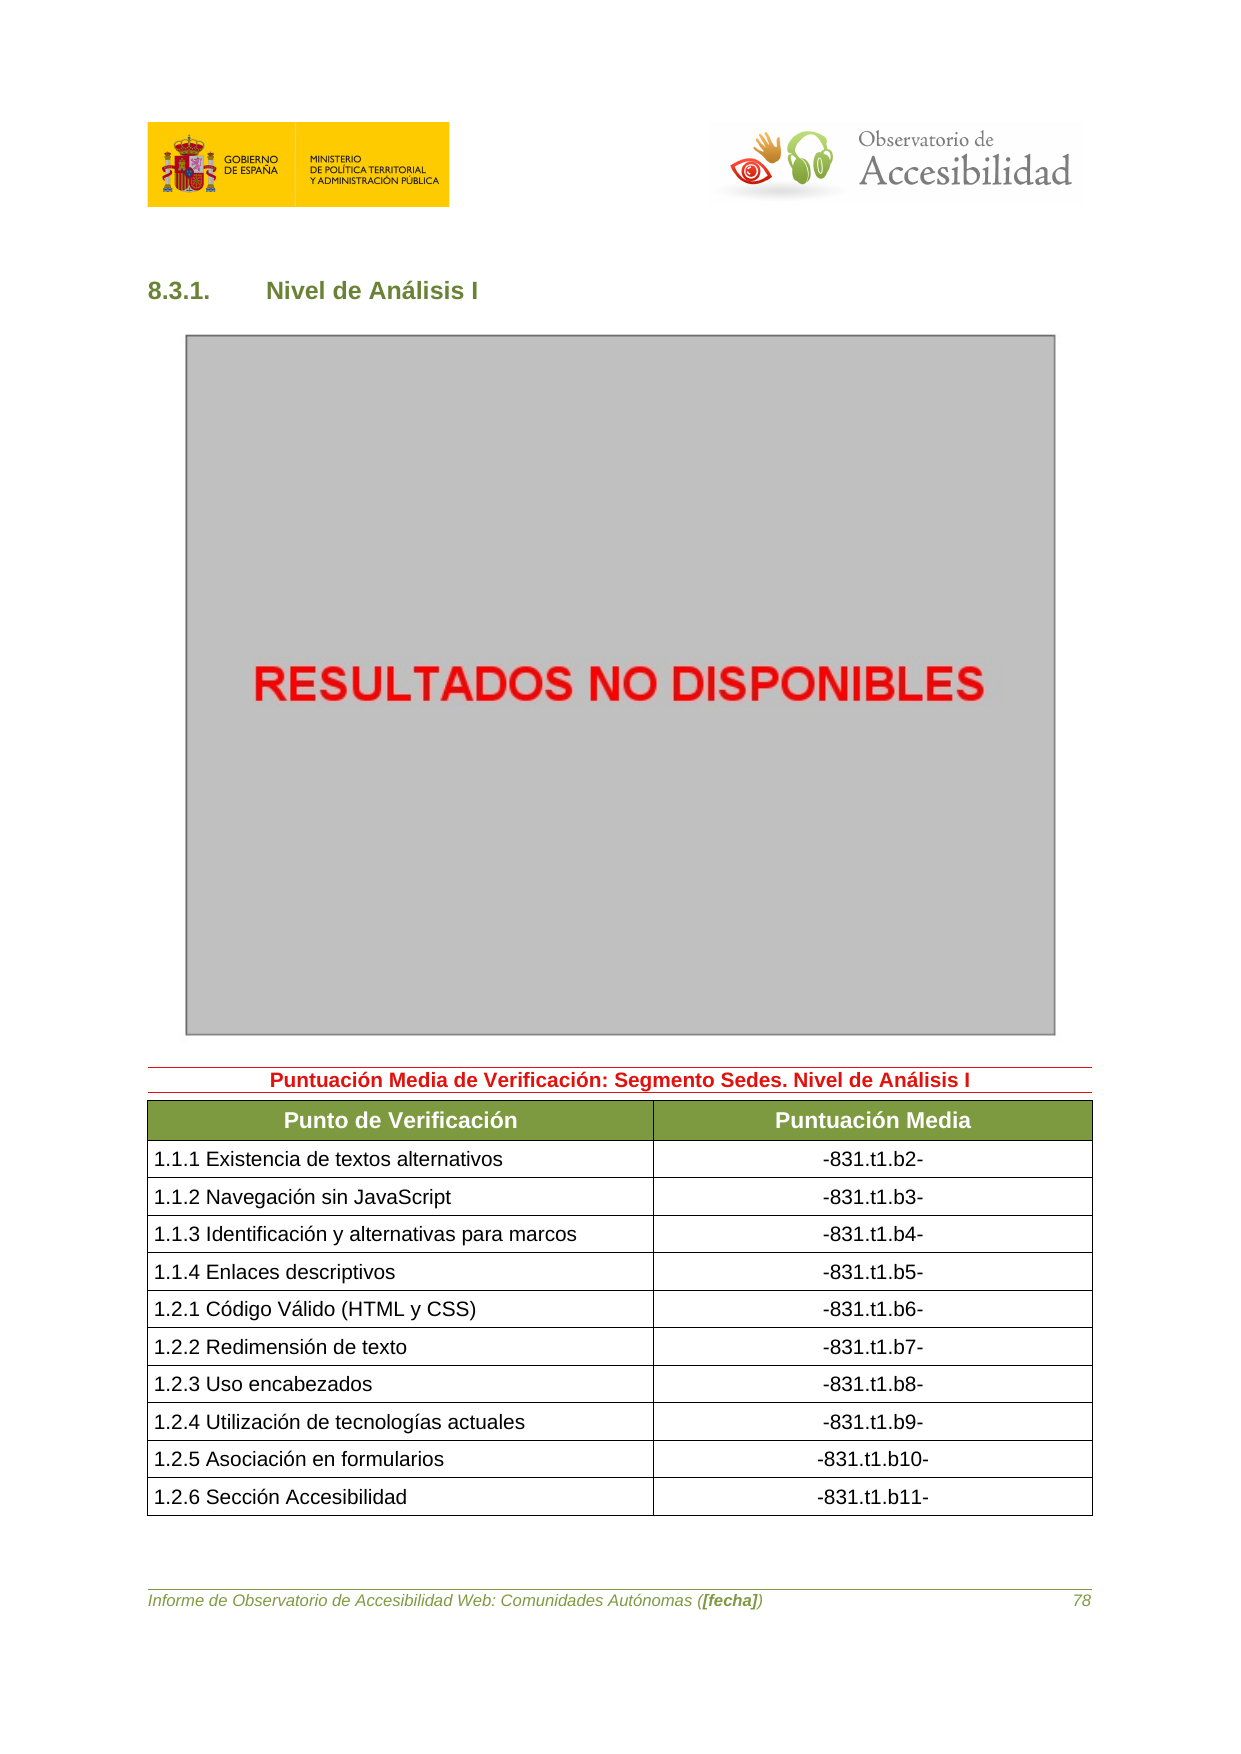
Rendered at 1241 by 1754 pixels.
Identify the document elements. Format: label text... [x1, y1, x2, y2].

table_cell -831.t1.b6- [654, 1291, 1092, 1327]
table_cell -831.t1.b7- [654, 1328, 1092, 1365]
table_cell 1.1.1 Existencia de textos alternativos [148, 1141, 653, 1177]
table_cell -831.t1.b9- [654, 1403, 1092, 1440]
table_cell 1.2.1 Código Válido (HTML y CSS) [148, 1291, 653, 1327]
table_cell -831.t1.b5- [654, 1253, 1092, 1290]
table_cell 1.2.2 Redimensión de texto [148, 1328, 653, 1365]
table_cell 1.2.3 Uso encabezados [148, 1366, 653, 1402]
table_header Puntuación Media [654, 1101, 1092, 1140]
table_cell 1.2.6 Sección Accesibilidad [148, 1478, 653, 1515]
table_cell 1.2.4 Utilización de tecnologías actuales [148, 1403, 653, 1440]
list Nivel de Análisis I [148, 276, 1092, 304]
table_header Punto de Verificación [148, 1101, 653, 1140]
table_cell -831.t1.b8- [654, 1366, 1092, 1402]
table_cell 1.1.2 Navegación sin JavaScript [148, 1178, 653, 1215]
table_cell -831.t1.b3- [654, 1178, 1092, 1215]
table_cell 1.1.3 Identificación y alternativas para marcos [148, 1216, 653, 1252]
table_cell 1.2.5 Asociación en formularios [148, 1441, 653, 1477]
table_cell -831.t1.b4- [654, 1216, 1092, 1252]
text Puntuación Media de Verificación: Segmento Sedes. Nivel de Análisis I [148, 1068, 1092, 1092]
table_cell -831.t1.b10- [654, 1441, 1092, 1477]
table_cell -831.t1.b11- [654, 1478, 1092, 1515]
table_cell -831.t1.b2- [654, 1141, 1092, 1177]
table_cell 1.1.4 Enlaces descriptivos [148, 1253, 653, 1290]
